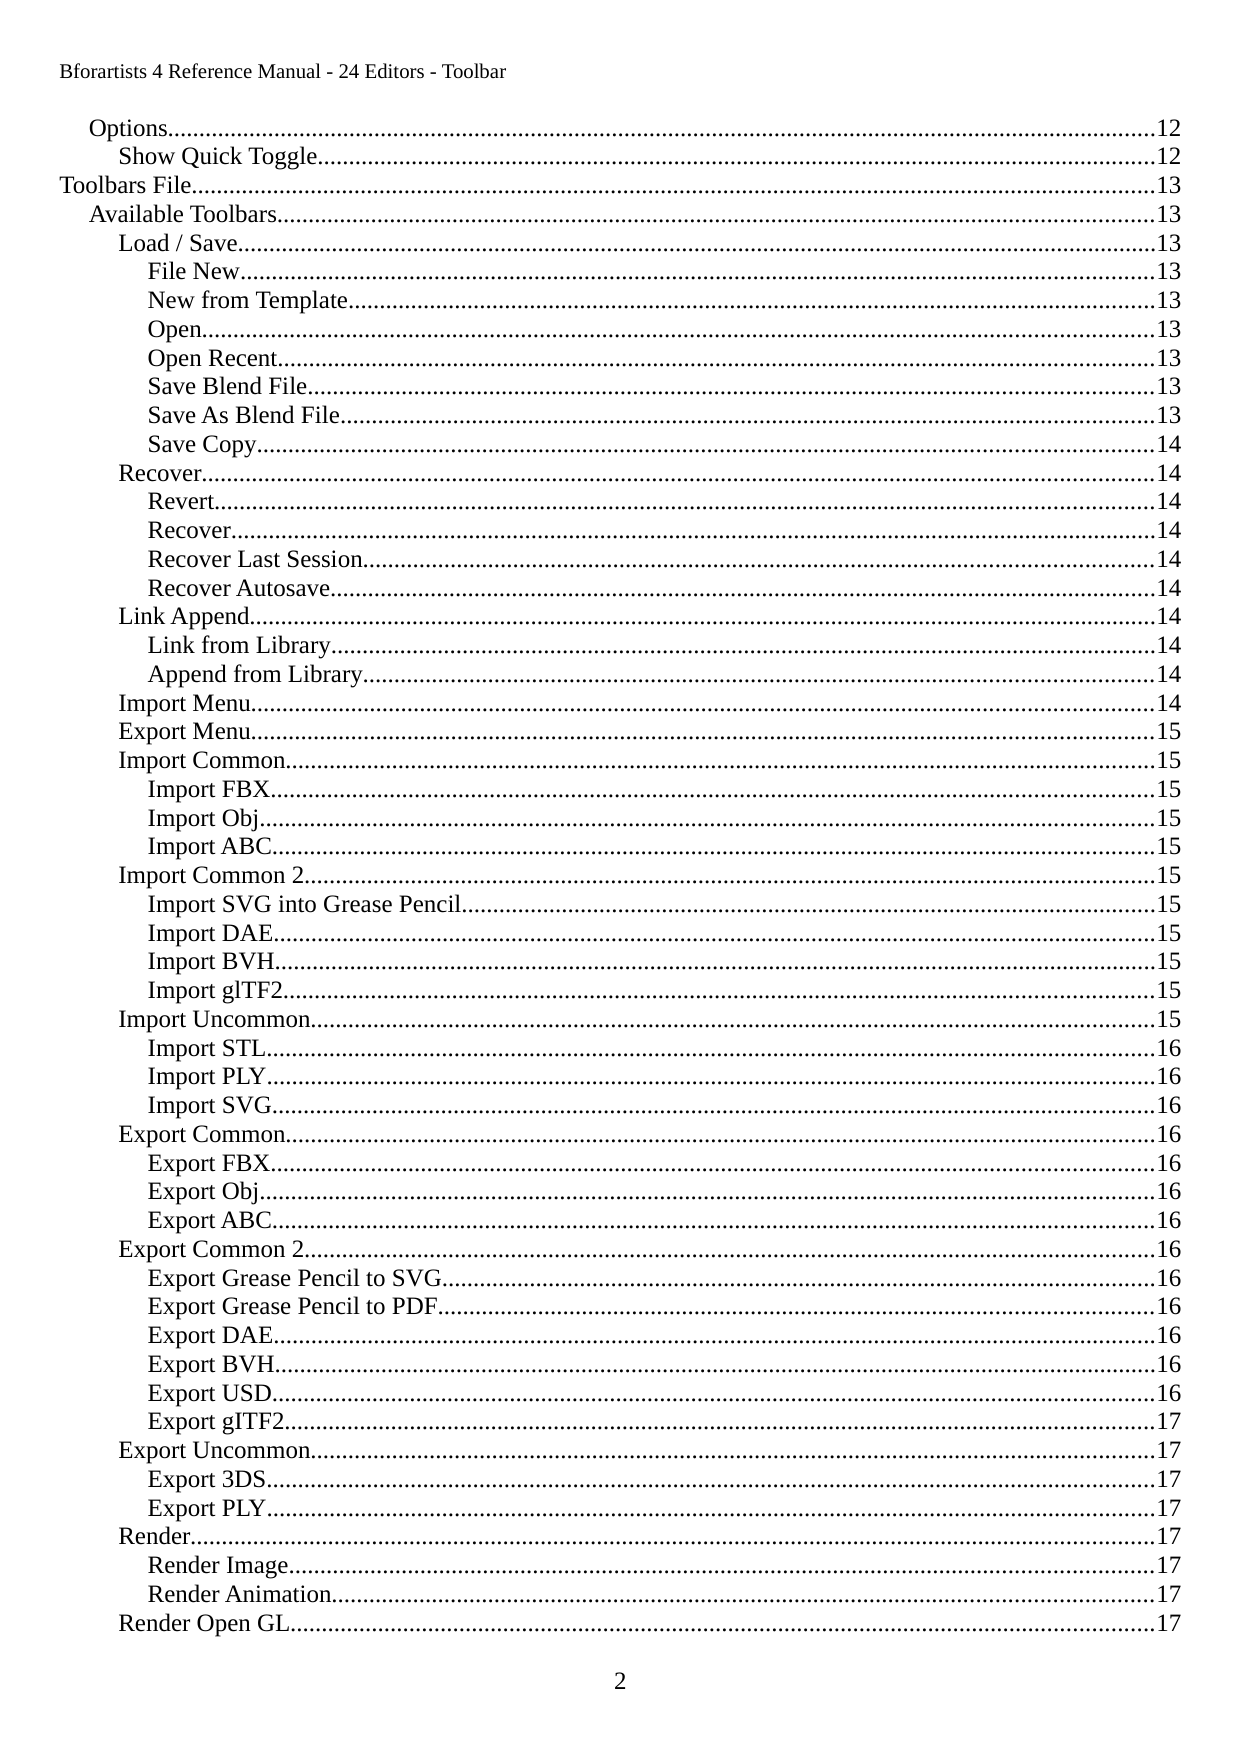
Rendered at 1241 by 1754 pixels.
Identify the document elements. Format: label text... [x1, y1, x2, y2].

text Export Obj 16 [147, 1176, 1181, 1205]
text Export FBX 16 [147, 1148, 1181, 1176]
text Render Image 17 [147, 1550, 1181, 1579]
text Save Copy 14 [147, 429, 1181, 458]
text Import Obj 15 [147, 803, 1181, 831]
text Export DAE 16 [147, 1320, 1181, 1349]
text Import SVG 16 [147, 1090, 1181, 1119]
text Import glTF2 15 [147, 975, 1181, 1004]
text Render Animation 17 [147, 1579, 1181, 1608]
text Export USD 16 [147, 1378, 1181, 1406]
text Import PLY 16 [147, 1061, 1181, 1090]
text Export 3DS 17 [147, 1464, 1181, 1493]
text Toolbars File 13 [59, 170, 1181, 199]
text Save As Blend File 13 [147, 400, 1181, 429]
text File New 13 [147, 256, 1181, 285]
text Recover 14 [118, 458, 1181, 486]
text Revert 14 [147, 486, 1181, 515]
text Import FBX 15 [147, 774, 1181, 803]
text Render 17 [118, 1521, 1181, 1550]
text Recover Autosave 14 [147, 573, 1181, 601]
text Import Menu 14 [118, 688, 1181, 716]
text Import DAE 15 [147, 918, 1181, 946]
text Export ABC 16 [147, 1205, 1181, 1234]
text Export Grease Pencil to SVG 16 [147, 1263, 1181, 1291]
text Export Uncommon 17 [118, 1435, 1181, 1464]
text Recover Last Session 14 [147, 544, 1181, 573]
text Import Uncommon 15 [118, 1004, 1181, 1033]
text Open Recent 13 [147, 343, 1181, 371]
text Save Blend File 13 [147, 371, 1181, 400]
text Available Toolbars 13 [88, 199, 1181, 228]
text Import STL 16 [147, 1033, 1181, 1061]
text Export Common 2 16 [118, 1234, 1181, 1263]
text Options 12 [88, 113, 1181, 141]
text Import Common 15 [118, 745, 1181, 774]
text Export gITF2 17 [147, 1406, 1181, 1435]
text Export Grease Pencil to PDF 16 [147, 1291, 1181, 1320]
text Open 13 [147, 314, 1181, 343]
text Recover 14 [147, 515, 1181, 544]
text Import BVH 15 [147, 946, 1181, 975]
text Export Common 16 [118, 1119, 1181, 1148]
text Import SVG into Grease Pencil 15 [147, 889, 1181, 918]
text Export PLY 17 [147, 1493, 1181, 1521]
text Link from Library 14 [147, 630, 1181, 659]
text Append from Library 14 [147, 659, 1181, 688]
text Import Common 2 15 [118, 860, 1181, 889]
text Load / Save 13 [118, 228, 1181, 256]
text New from Template 13 [147, 285, 1181, 314]
text Export Menu 15 [118, 716, 1181, 745]
text Render Open GL 17 [118, 1608, 1181, 1636]
text Link Append 14 [118, 601, 1181, 630]
text Show Quick Toggle 12 [118, 141, 1181, 170]
text Import ABC 15 [147, 831, 1181, 860]
text Export BVH 16 [147, 1349, 1181, 1378]
